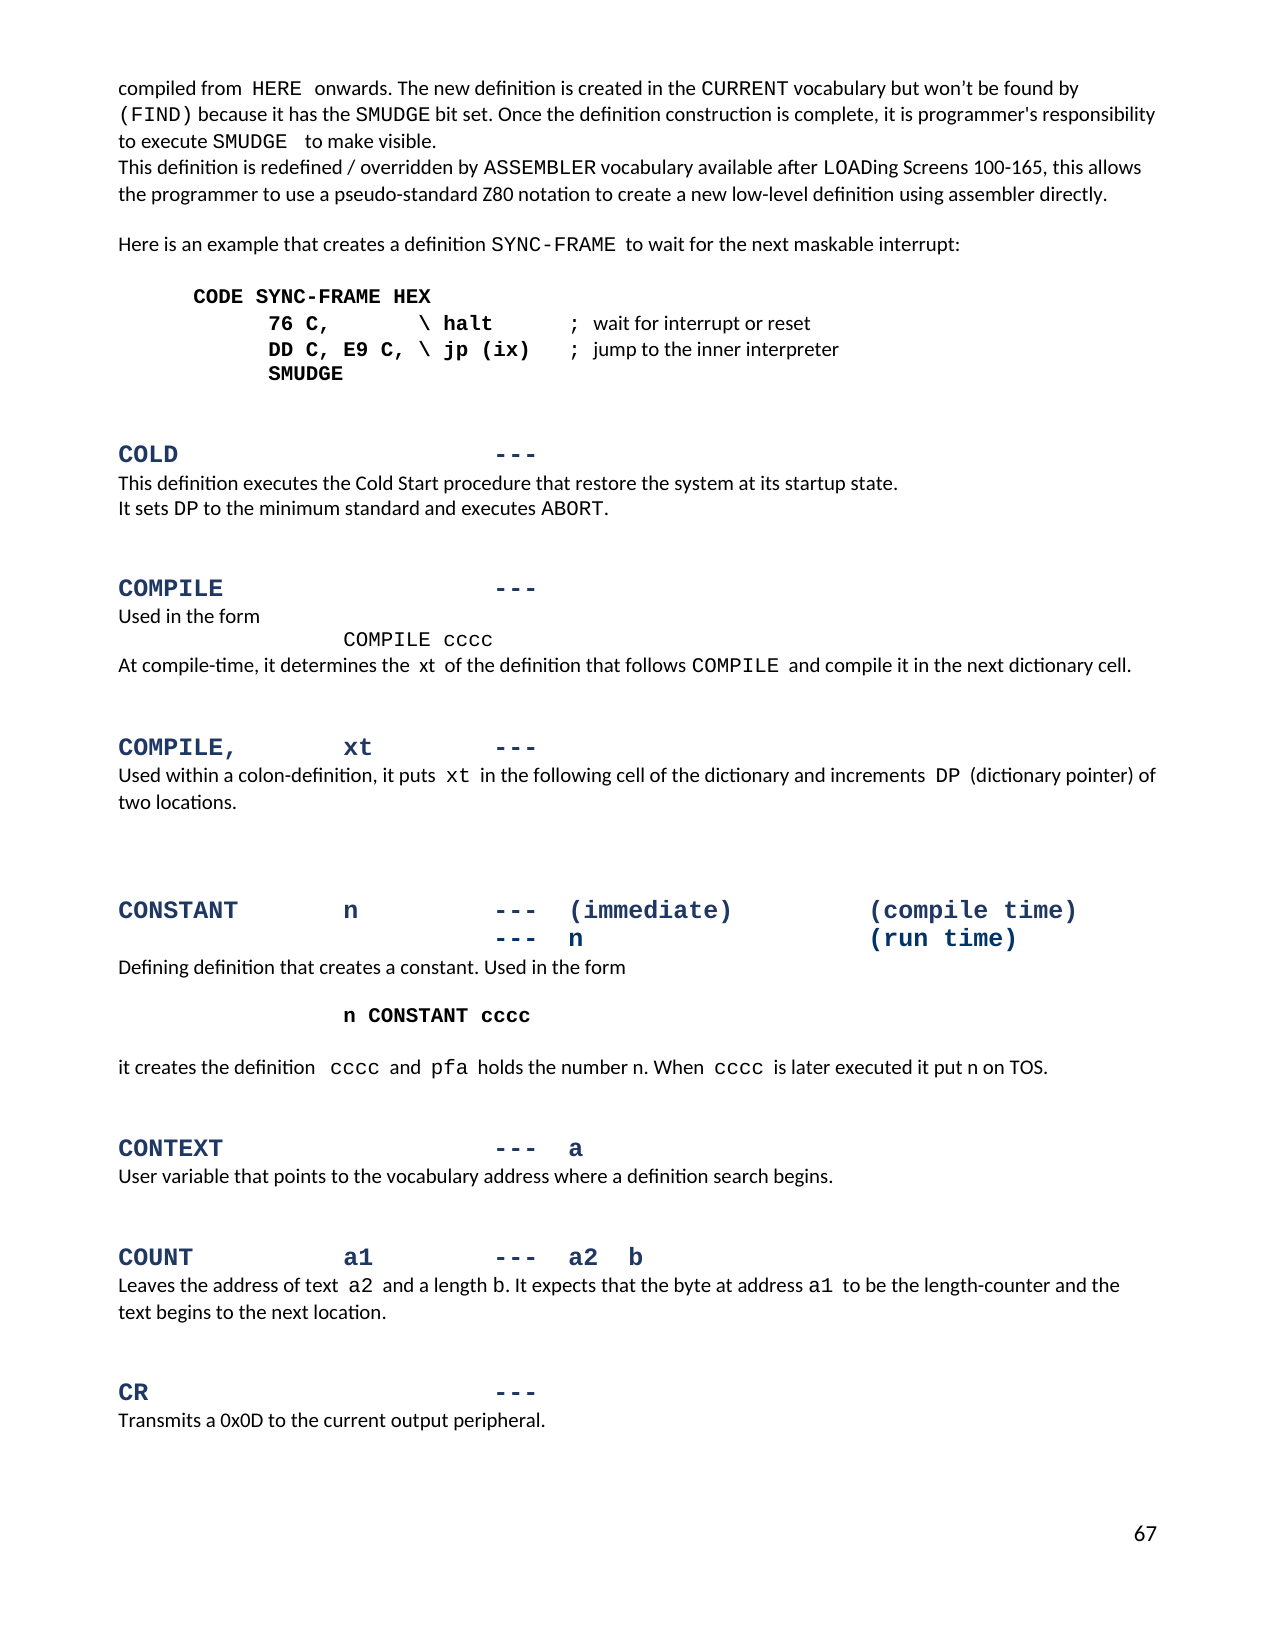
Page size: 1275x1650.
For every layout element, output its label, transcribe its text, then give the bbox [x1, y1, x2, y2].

text CODE SYNC-FRAME HEX [193, 286, 1157, 310]
text 76 C, \ halt ; wait for interrupt or reset [193, 310, 1157, 336]
subtitle CONTEXT --- a [118, 1135, 1157, 1164]
text DD C, E9 C, \ jp (ix) ; jump to the inner interpreter [193, 336, 1157, 363]
text n CONSTANT cccc [118, 1005, 1157, 1028]
text This definition is redefined / overridden by ASSEMBLER vocabulary available after LOADing Screens 100-165, this allows the programmer to use a pseudo-standard Z80 notation to create a new low-level definition using assembler directly. [118, 154, 1157, 206]
text COMPILE cccc [118, 629, 1157, 653]
subtitle COUNT a1 --- a2 b [118, 1244, 1157, 1272]
text This definition executes the Cold Start procedure that restore the system at its startup state. [118, 470, 1157, 495]
subtitle COMPILE --- [118, 575, 1157, 603]
text It sets DP to the minimum standard and executes ABORT. [118, 495, 1157, 522]
text Leaves the address of text a2 and a length b. It expects that the byte at address a1 to be the length-counter and the text begins to the next location. [118, 1272, 1157, 1324]
text SMUDGE [193, 363, 1157, 386]
text Used in the form [118, 603, 1157, 629]
text At compile-time, it determines the xt of the definition that follows COMPILE and compile it in the next dictionary cell. [118, 653, 1157, 679]
text compiled from HERE onwards. The new definition is created in the CURRENT vocabulary but won’t be found by (FIND) because it has the SMUDGE bit set. Once the definition construction is complete, it is programmer's responsibility to execute SMUDGE to make visible. [118, 75, 1157, 154]
text Used within a colon-definition, it puts xt in the following cell of the dictionary and increments DP (dictionary pointer) of two locations. [118, 762, 1157, 814]
subtitle COLD --- [118, 441, 1157, 470]
subtitle COMPILE, xt --- [118, 734, 1157, 762]
text it creates the definition cccc and pfa holds the number n. When cccc is later executed it put n on TOS. [118, 1054, 1157, 1080]
text Defining definition that creates a constant. Used in the form [118, 954, 1157, 979]
text Here is an example that creates a definition SYNC-FRAME to wait for the next maskable interrupt: [118, 232, 1157, 258]
subtitle CR --- [118, 1379, 1157, 1408]
text Transmits a 0x0D to the current output peripheral. [118, 1408, 1157, 1433]
text User variable that points to the vocabulary address where a definition search begins. [118, 1164, 1157, 1189]
text --- n (run time) [418, 926, 1157, 954]
subtitle CONSTANT n --- (immediate) (compile time) [118, 897, 1157, 926]
